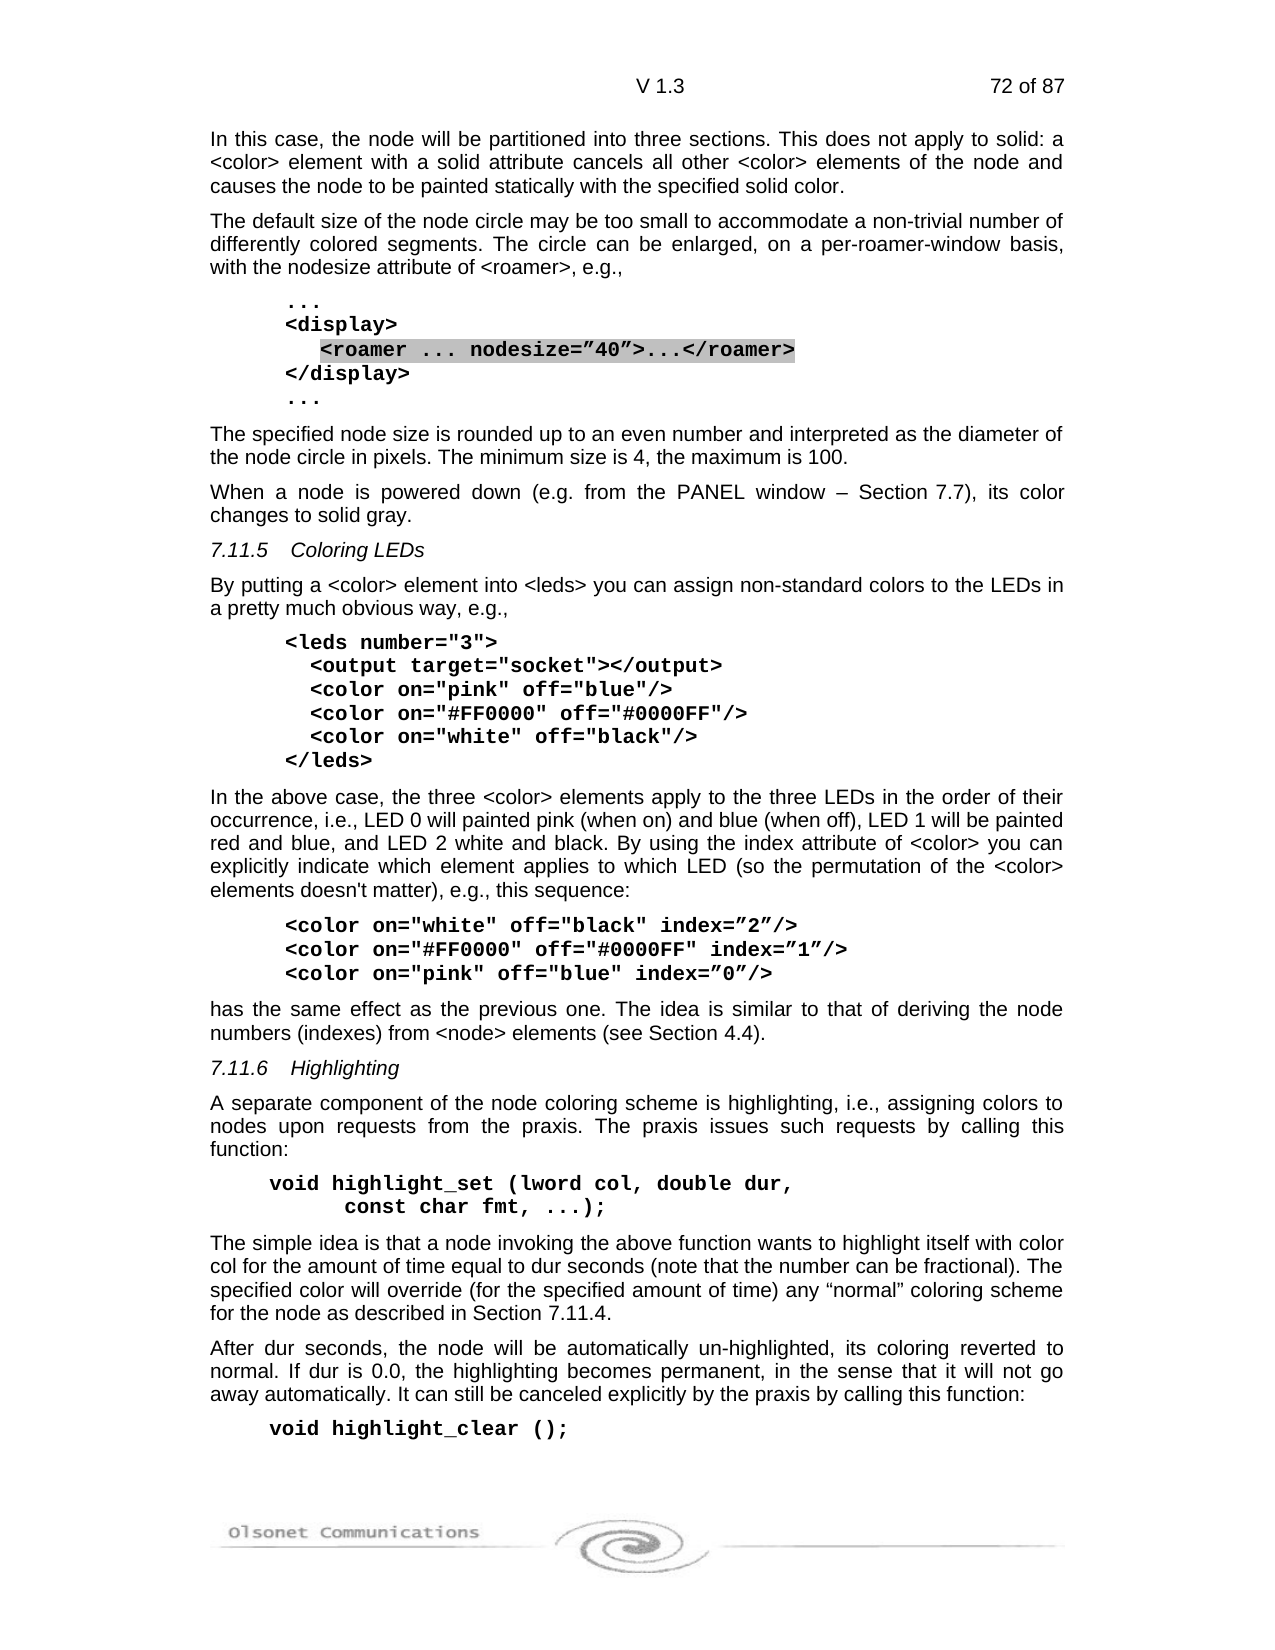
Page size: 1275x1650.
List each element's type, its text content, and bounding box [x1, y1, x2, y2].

text <color on="#FF0000" off="#0000FF" index=”1”/> [210, 939, 1065, 962]
text A separate component of the node coloring scheme is highlighting, i.e., assigning colors to nodes upon requests from the praxis. The praxis issues such requests by calling this function: [210, 1091, 1065, 1161]
text <display> [210, 314, 1065, 338]
text <output target="socket"></output> [210, 655, 1065, 679]
text The specified node size is rounded up to an even number and interpreted as the diameter of the node circle in pixels. The minimum size is 4, the maximum is 100. [210, 422, 1065, 468]
picture [210, 1504, 1065, 1596]
text has the same effect as the previous one. The idea is similar to that of deriving the node numbers (indexes) from <node> elements (see Section 4.4). [210, 998, 1065, 1044]
text ... [210, 291, 1065, 314]
text <color on="pink" off="blue" index=”0”/> [210, 962, 1065, 986]
text <color on="pink" off="blue"/> [210, 679, 1065, 703]
text In this case, the node will be partitioned into three sections. This does not apply to solid: a <color> element with a solid attribute cancels all other <color> elements of the node and causes the node to be painted statically with the specified solid color. [210, 128, 1065, 197]
subtitle Coloring LEDs [210, 538, 1065, 562]
text <color on="#FF0000" off="#0000FF"/> [210, 703, 1065, 726]
text </leds> [210, 750, 1065, 774]
text The default size of the node circle may be too small to accommodate a non-trivial number of differently colored segments. The circle can be enlarged, on a per-roamer-window basis, with the nodesize attribute of <roamer>, e.g., [210, 209, 1065, 279]
text The simple idea is that a node invoking the above function wants to highlight itself with color col for the amount of time equal to dur seconds (note that the number can be fractional). The specified color will override (for the specified amount of time) any “normal” coloring scheme for the node as described in Section 7.11.4. [210, 1232, 1065, 1324]
text In the above case, the three <color> elements apply to the three LEDs in the order of their occurrence, i.e., LED 0 will painted pink (when on) and blue (when off), LED 1 will be painted red and blue, and LED 2 white and black. By using the index attribute of <color> you can explicitly indicate which element applies to which LED (so the permutation of the <color> elements doesn't matter), e.g., this sequence: [210, 785, 1065, 903]
text When a node is powered down (e.g. from the PANEL window – Section 7.7), its color changes to solid gray. [210, 480, 1065, 527]
text After dur seconds, the node will be automatically un-highlighted, its coloring reverted to normal. If dur is 0.0, the highlighting becomes permanent, in the sense that it will not go away automatically. It can still be canceled explicitly by the praxis by calling this function: [210, 1336, 1065, 1406]
text </display> [210, 363, 1065, 387]
subtitle Highlighting [210, 1056, 1065, 1079]
text <leds number="3"> [210, 632, 1065, 655]
text void highlight_clear (); [269, 1418, 1065, 1441]
text void highlight_set (lword col, double dur, [269, 1173, 1065, 1196]
text <roamer ... nodesize=”40”>...</roamer> [210, 338, 1065, 363]
text <color on="white" off="black"/> [210, 726, 1065, 750]
text By putting a <color> element into <leds> you can assign non-standard colors to the LEDs in a pretty much obvious way, e.g., [210, 573, 1065, 620]
text ... [210, 387, 1065, 410]
text <color on="white" off="black" index=”2”/> [210, 915, 1065, 939]
text const char fmt, ...); [269, 1196, 1065, 1220]
